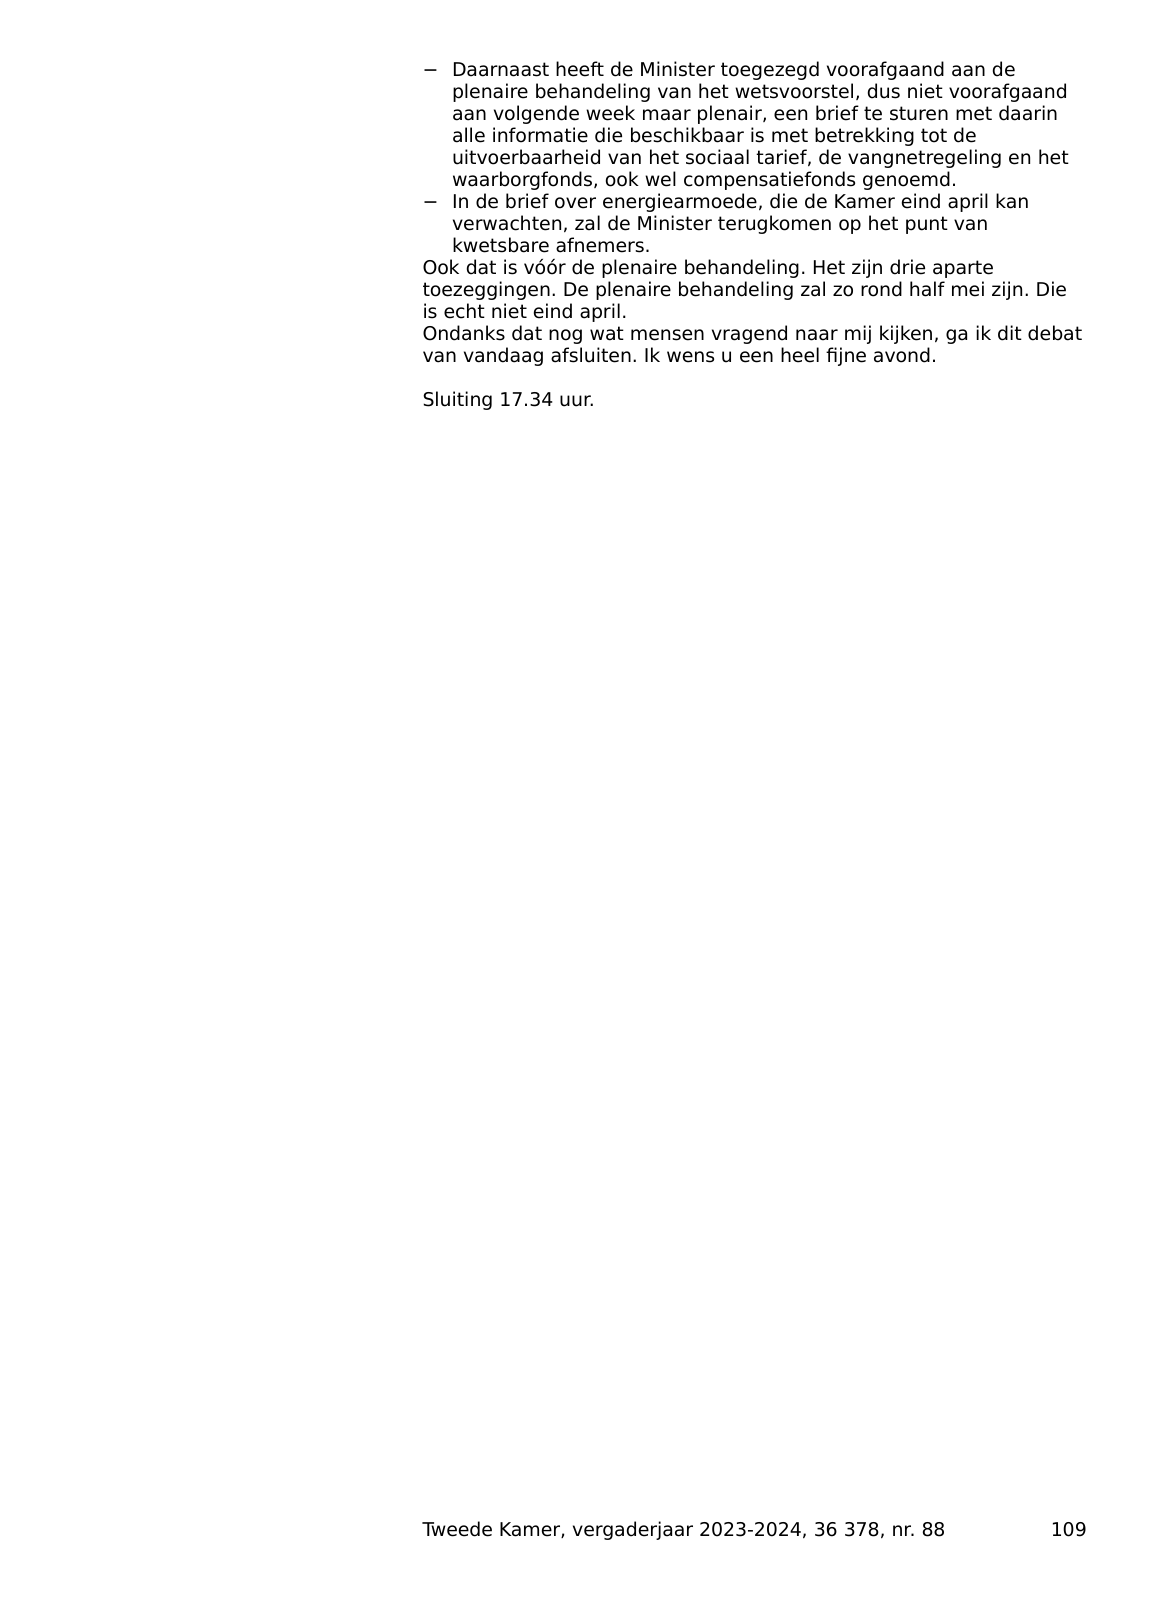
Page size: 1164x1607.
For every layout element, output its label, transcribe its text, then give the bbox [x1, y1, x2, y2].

text Ook dat is vóór de plenaire behandeling. Het zijn drie aparte toezeggingen. De plenaire behandeling zal zo rond half mei zijn. Die is echt niet eind april. [422, 257, 1087, 323]
text Sluiting 17.34 uur. [422, 389, 1087, 411]
text Ondanks dat nog wat mensen vragend naar mij kijken, ga ik dit debat van vandaag afsluiten. Ik wens u een heel fijne avond. [422, 323, 1087, 367]
text − In de brief over energiearmoede, die de Kamer eind april kan verwachten, zal de Minister terugkomen op het punt van kwetsbare afnemers. [422, 191, 1087, 257]
text − Daarnaast heeft de Minister toegezegd voorafgaand aan de plenaire behandeling van het wetsvoorstel, dus niet voorafgaand aan volgende week maar plenair, een brief te sturen met daarin alle informatie die beschikbaar is met betrekking tot de uitvoerbaarheid van het sociaal tarief, de vangnetregeling en het waarborgfonds, ook wel compensatiefonds genoemd. [422, 59, 1087, 191]
